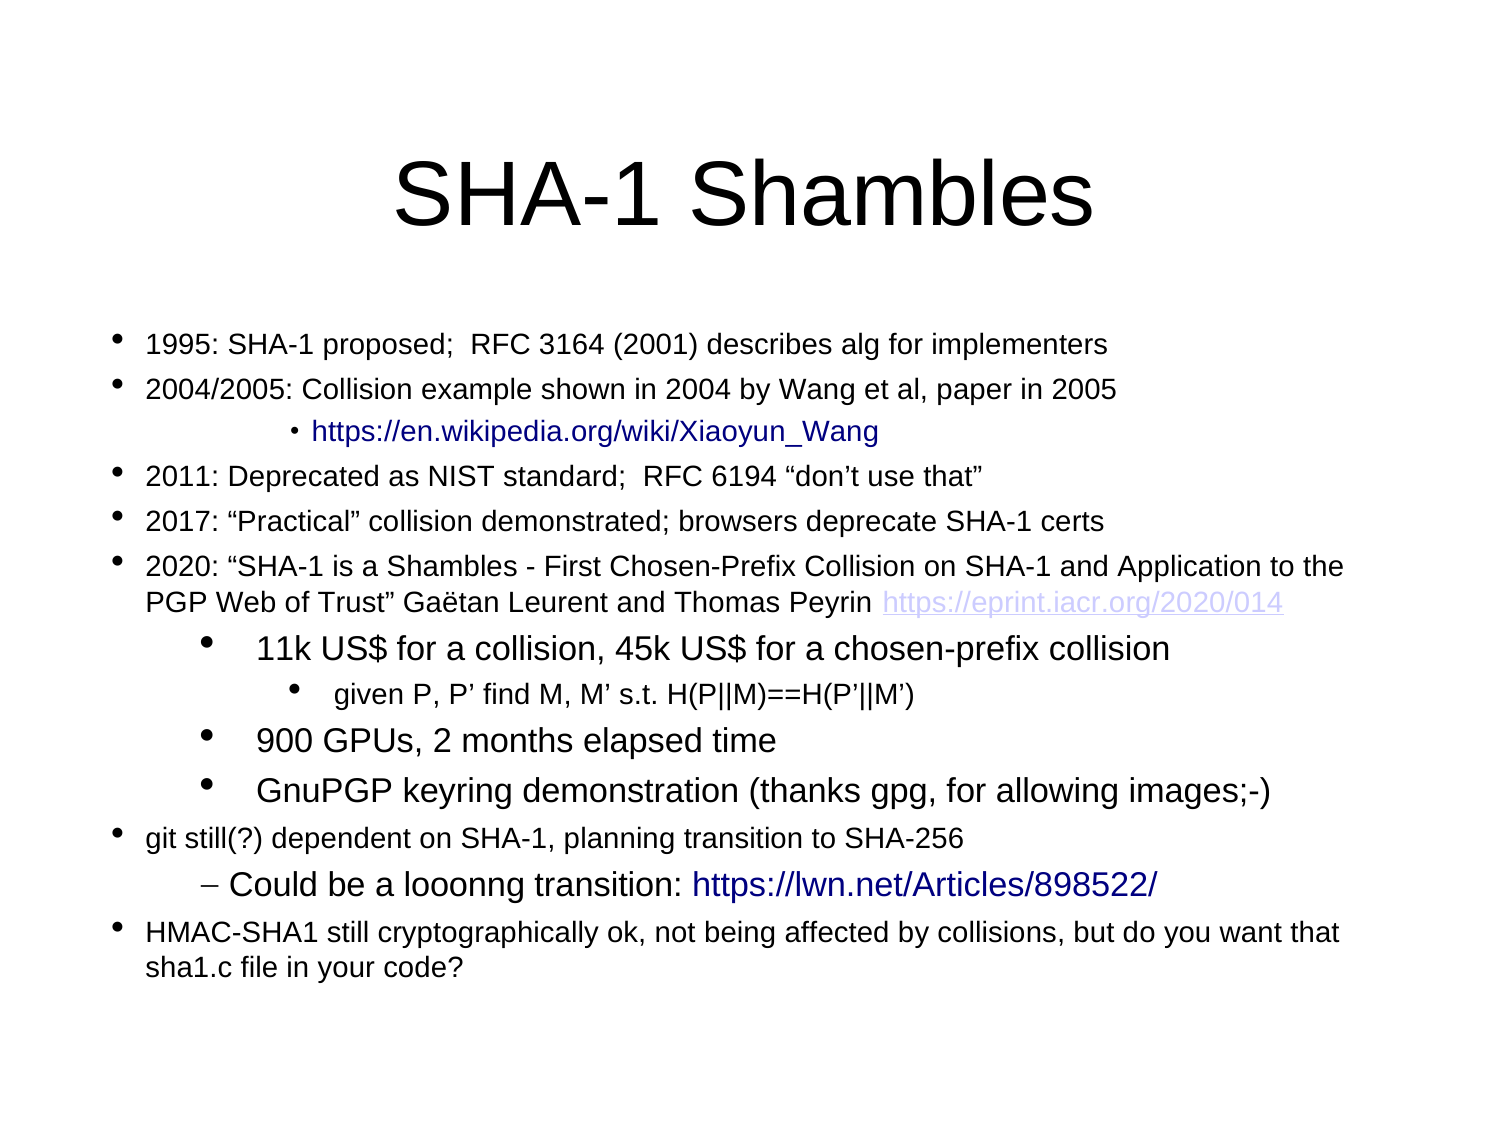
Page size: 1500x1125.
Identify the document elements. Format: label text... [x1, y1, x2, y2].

list 1995: SHA-1 proposed; RFC 3164 (2001) describes alg for implementers 2004/2005: Collision example shown in 2004 by Wang et al, paper in 2005 https://en.wikipedia.org/wiki/Xiaoyun_Wang 2011: Deprecated as NIST standard; RFC 6194 “don’t use that” 2017: “Practical” collision demonstrated; browsers deprecate SHA-1 certs 2020: “SHA-1 is a Shambles - First Chosen-Prefix Collision on SHA-1 and Application to the PGP Web of Trust” Gaëtan Leurent and Thomas Peyrin https://eprint.iacr.org/2020/014 11k US$ for a collision, 45k US$ for a chosen-prefix collision given P, P’ find M, M’ s.t. H(P||M)==H(P’||M’) 900 GPUs, 2 months elapsed time GnuPGP keyring demonstration (thanks gpg, for allowing images;-) git still(?) dependent on SHA-1, planning transition to SHA-256 Could be a looonng transition: https://lwn.net/Articles/898522/ HMAC-SHA1 still cryptographically ok, not being affected by collisions, but do you want that sha1.c file in your code? [112, 324, 1378, 990]
title SHA-1 Shambles [112, 99, 1378, 278]
